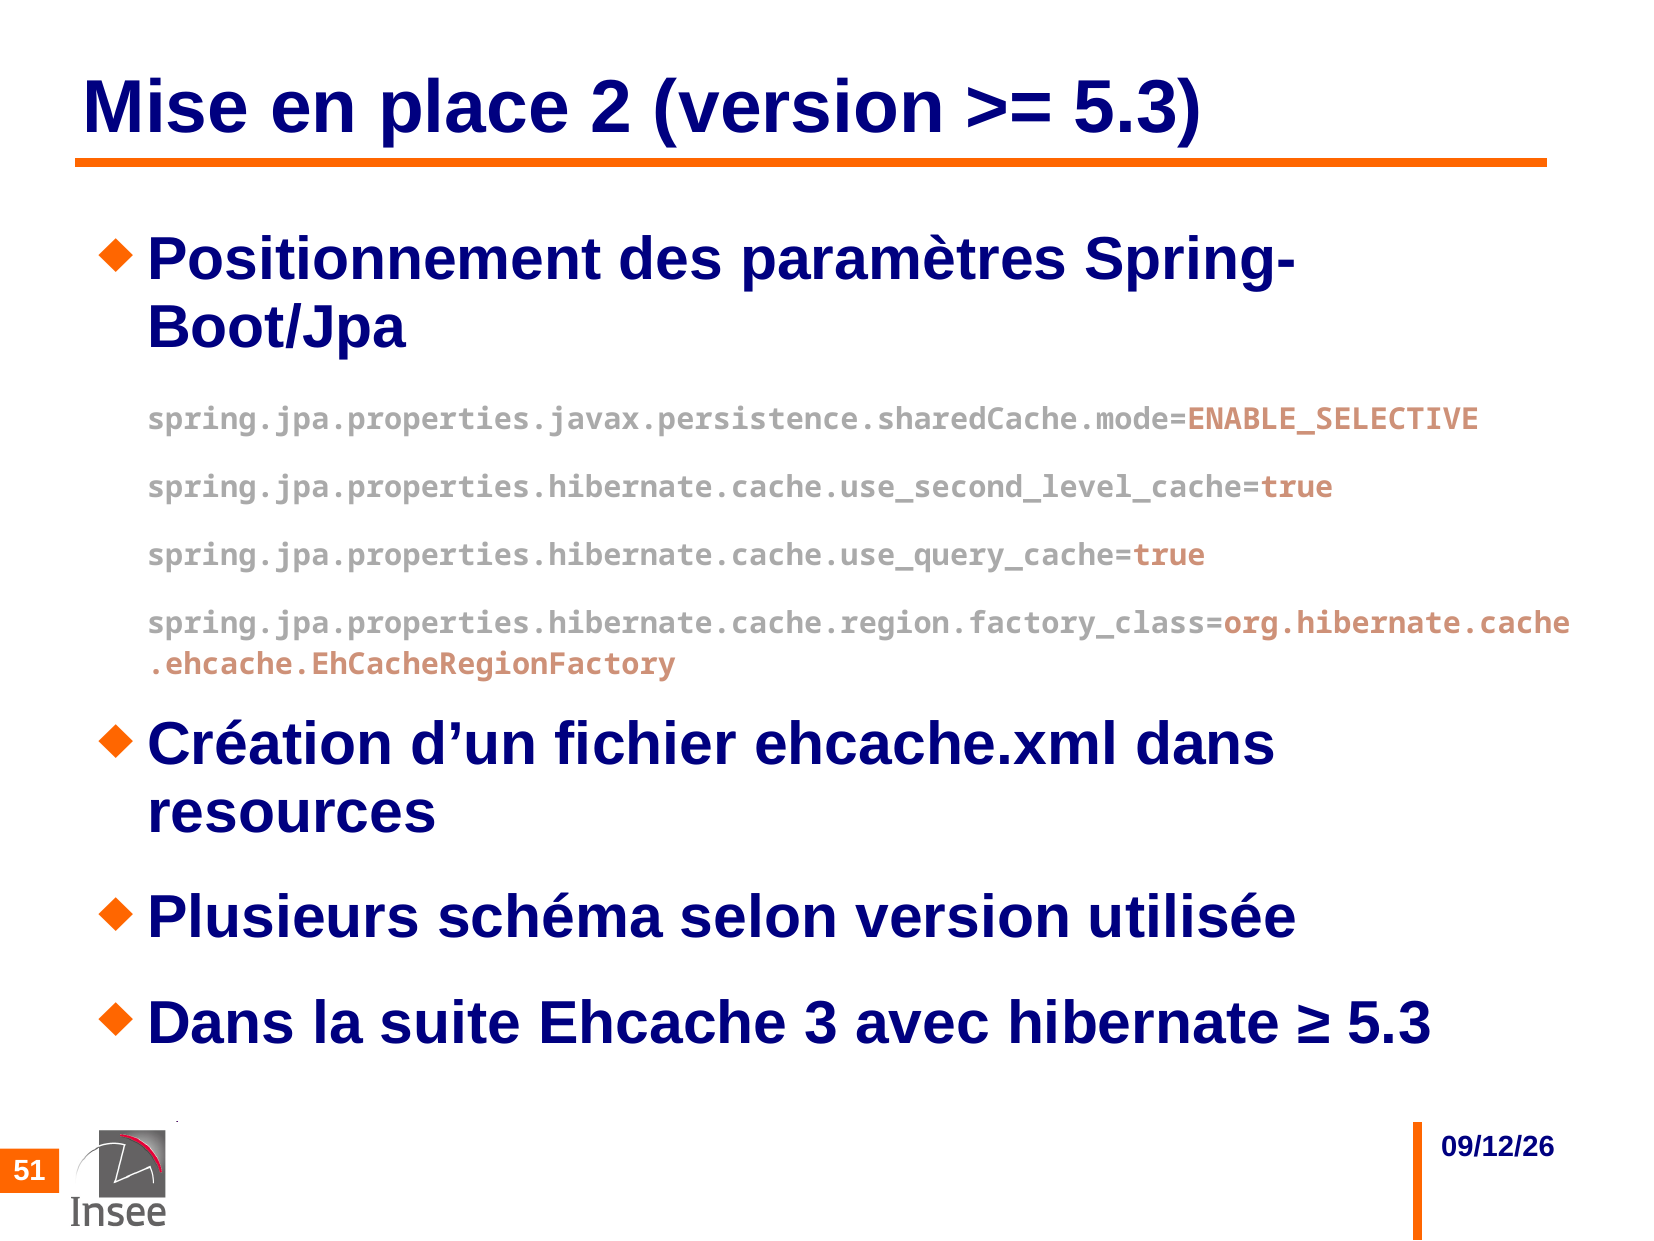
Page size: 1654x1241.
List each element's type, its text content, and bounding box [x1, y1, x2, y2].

list Positionnement des paramètres Spring- Boot/Jpa spring.jpa.properties.javax.persistence.sharedCache.mode=ENABLE_SELECTIVE spring.jpa.properties.hibernate.cache.use_second_level_cache=true spring.jpa.properties.hibernate.cache.use_query_cache=true spring.jpa.properties.hibernate.cache.region.factory_class=org.hibernate.cache.ehcache.EhCacheRegionFactory Création d’un fichier ehcache.xml dans resources Plusieurs schéma selon version utilisée Dans la suite Ehcache 3 avec hibernate ≥ 5.3 [82, 224, 1571, 1063]
title Mise en place 2 (version >= 5.3) [82, 49, 1619, 163]
picture [62, 1121, 178, 1241]
